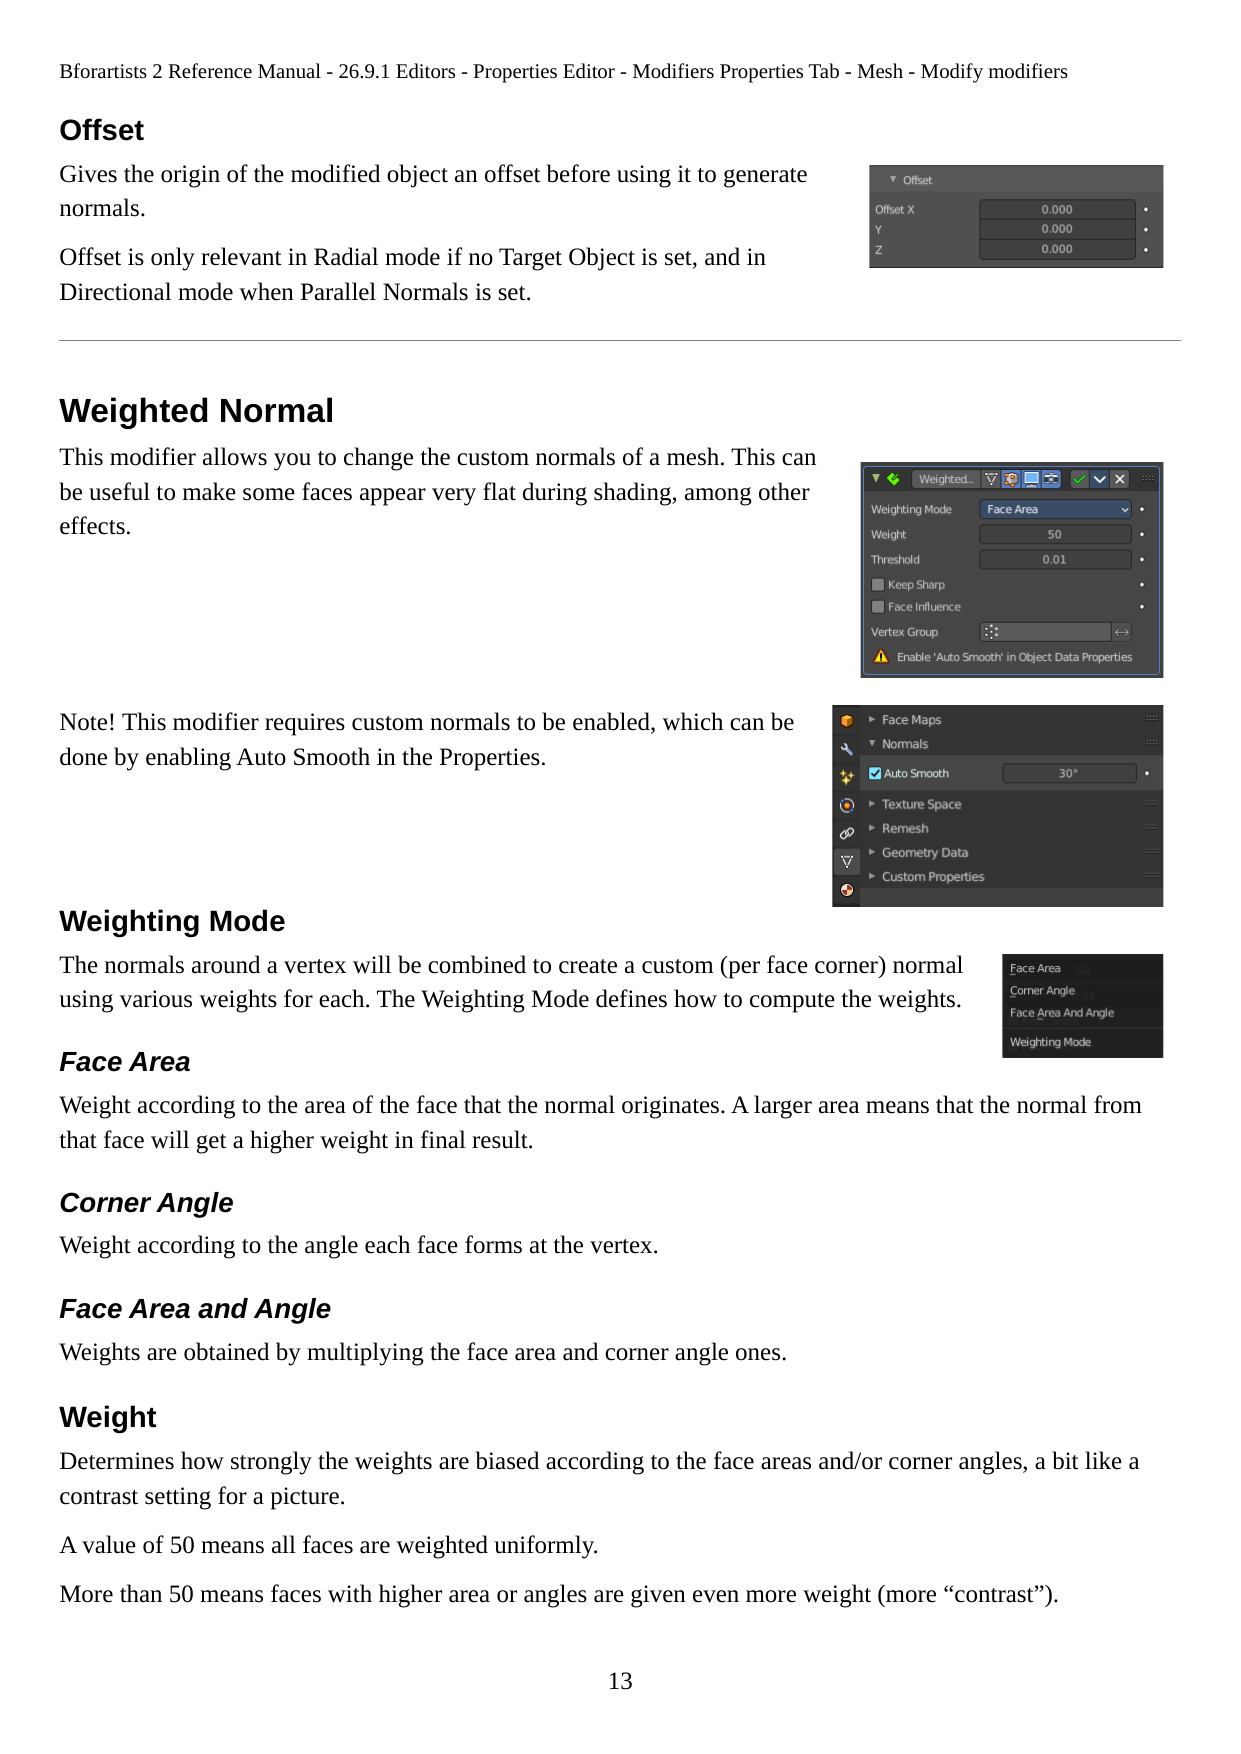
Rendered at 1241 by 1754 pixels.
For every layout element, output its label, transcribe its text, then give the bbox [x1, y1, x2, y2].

subtitle Weighting Mode [59, 903, 1181, 937]
picture [832, 705, 1164, 907]
text Offset is only relevant in Radial mode if no Target Object is set, and in Directional mode when Parallel Normals is set. [59, 242, 1181, 306]
text Gives the origin of the modified object an offset before using it to generate normals. [59, 159, 1181, 222]
picture [869, 165, 1164, 268]
text Weight according to the area of the face that the normal originates. A larger area means that the normal from that face will get a higher weight in final result. [59, 1090, 1181, 1153]
subtitle Face Area and Angle [59, 1292, 1181, 1324]
text More than 50 means faces with higher area or angles are given even more weight (more “contrast”). [59, 1579, 1181, 1608]
subtitle Face Area [59, 1046, 1181, 1078]
text This modifier allows you to change the custom normals of a mesh. This can be useful to make some faces appear very flat during shading, among other effects. [59, 442, 1181, 540]
subtitle Weight [59, 1400, 1181, 1434]
text Weights are obtained by multiplying the face area and corner angle ones. [59, 1337, 1181, 1365]
picture [860, 462, 1164, 678]
text The normals around a vertex will be combined to create a custom (per face corner) normal using various weights for each. The Weighting Mode defines how to compute the weights. [59, 950, 1181, 1013]
subtitle Weighted Normal [59, 391, 1181, 429]
subtitle Offset [59, 113, 1181, 146]
text A value of 50 means all faces are weighted uniformly. [59, 1530, 1181, 1559]
text Note! This modifier requires custom normals to be enabled, which can be done by enabling Auto Smooth in the Properties. [59, 707, 832, 771]
text Determines how strongly the weights are biased according to the face areas and/or corner angles, a bit like a contrast setting for a picture. [59, 1446, 1181, 1510]
subtitle Corner Angle [59, 1186, 1181, 1218]
text Weight according to the angle each face forms at the vertex. [59, 1231, 1181, 1259]
picture [1002, 954, 1164, 1058]
